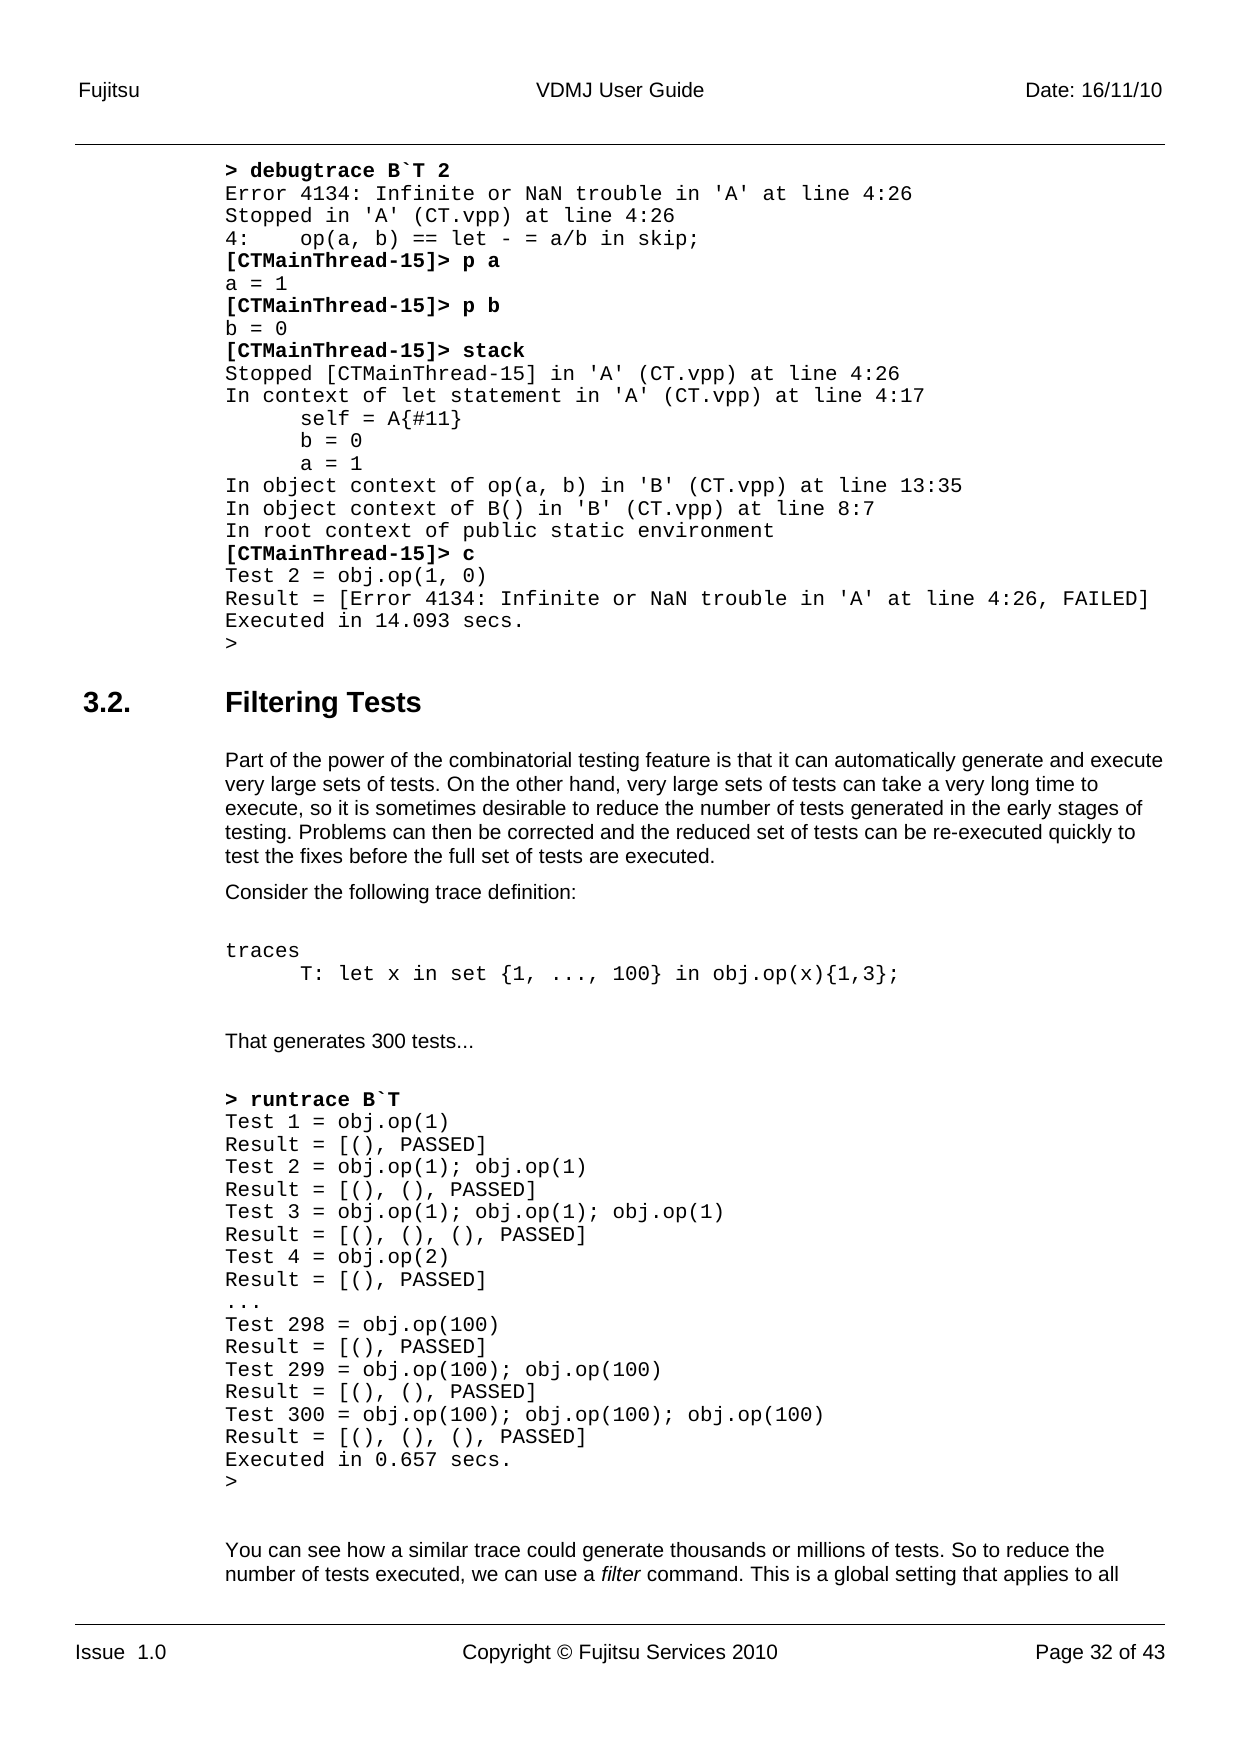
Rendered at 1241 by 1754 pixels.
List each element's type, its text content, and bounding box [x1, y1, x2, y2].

text a = 1 [225, 272, 1165, 295]
text Test 299 = obj.op(100); obj.op(100) [225, 1358, 1165, 1381]
text Result = [Error 4134: Infinite or NaN trouble in 'A' at line 4:26, FAILED] [225, 587, 1165, 610]
text [CTMainThread-15]> p a [225, 250, 1165, 272]
text b = 0 [225, 430, 1165, 452]
text self = A{#11} [225, 407, 1165, 430]
text Result = [(), PASSED] [225, 1336, 1165, 1358]
text > [225, 632, 1165, 655]
text 4: op(a, b) == let - = a/b in skip; [225, 227, 1165, 250]
text Test 298 = obj.op(100) [225, 1313, 1165, 1336]
text Executed in 0.657 secs. [225, 1448, 1165, 1471]
text Stopped [CTMainThread-15] in 'A' (CT.vpp) at line 4:26 [225, 362, 1165, 385]
text Part of the power of the combinatorial testing feature is that it can automatically generate and execute very large sets of tests. On the other hand, very large sets of tests can take a very long time to execute, so it is sometimes desirable to reduce the number of tests generated in the early stages of testing. Problems can then be corrected and the reduced set of tests can be re-executed quickly to test the fixes before the full set of tests are executed. [225, 748, 1165, 868]
text Test 300 = obj.op(100); obj.op(100); obj.op(100) [225, 1403, 1165, 1426]
text ... [225, 1291, 1165, 1313]
text Result = [(), PASSED] [225, 1133, 1165, 1156]
text Error 4134: Infinite or NaN trouble in 'A' at line 4:26 [225, 182, 1165, 205]
text [CTMainThread-15]> stack [225, 340, 1165, 362]
text a = 1 [225, 452, 1165, 475]
text Test 1 = obj.op(1) [225, 1111, 1165, 1133]
text T: let x in set {1, ..., 100} in obj.op(x){1,3}; [225, 962, 1165, 984]
text In root context of public static environment [225, 520, 1165, 542]
text Executed in 14.093 secs. [225, 610, 1165, 632]
text > debugtrace B`T 2 [225, 160, 1165, 182]
text That generates 300 tests... [225, 1029, 1165, 1053]
text Result = [(), (), PASSED] [225, 1381, 1165, 1403]
text In object context of B() in 'B' (CT.vpp) at line 8:7 [225, 497, 1165, 520]
text Result = [(), (), PASSED] [225, 1178, 1165, 1201]
text Stopped in 'A' (CT.vpp) at line 4:26 [225, 205, 1165, 227]
text Test 3 = obj.op(1); obj.op(1); obj.op(1) [225, 1201, 1165, 1223]
text traces [225, 939, 1165, 962]
text > runtrace B`T [225, 1088, 1165, 1111]
subtitle Filtering Tests [75, 685, 1165, 718]
text Test 2 = obj.op(1); obj.op(1) [225, 1156, 1165, 1178]
text Test 2 = obj.op(1, 0) [225, 565, 1165, 587]
text You can see how a similar trace could generate thousands or millions of tests. So to reduce the number of tests executed, we can use a filter command. This is a global setting that applies to all [225, 1538, 1165, 1586]
text In context of let statement in 'A' (CT.vpp) at line 4:17 [225, 385, 1165, 407]
text Test 4 = obj.op(2) [225, 1246, 1165, 1268]
text Consider the following trace definition: [225, 881, 1165, 904]
text > [225, 1471, 1165, 1493]
text [CTMainThread-15]> c [225, 542, 1165, 565]
text In object context of op(a, b) in 'B' (CT.vpp) at line 13:35 [225, 475, 1165, 497]
text [CTMainThread-15]> p b [225, 295, 1165, 317]
text Result = [(), PASSED] [225, 1268, 1165, 1291]
text Result = [(), (), (), PASSED] [225, 1223, 1165, 1246]
text b = 0 [225, 317, 1165, 340]
text Result = [(), (), (), PASSED] [225, 1426, 1165, 1448]
